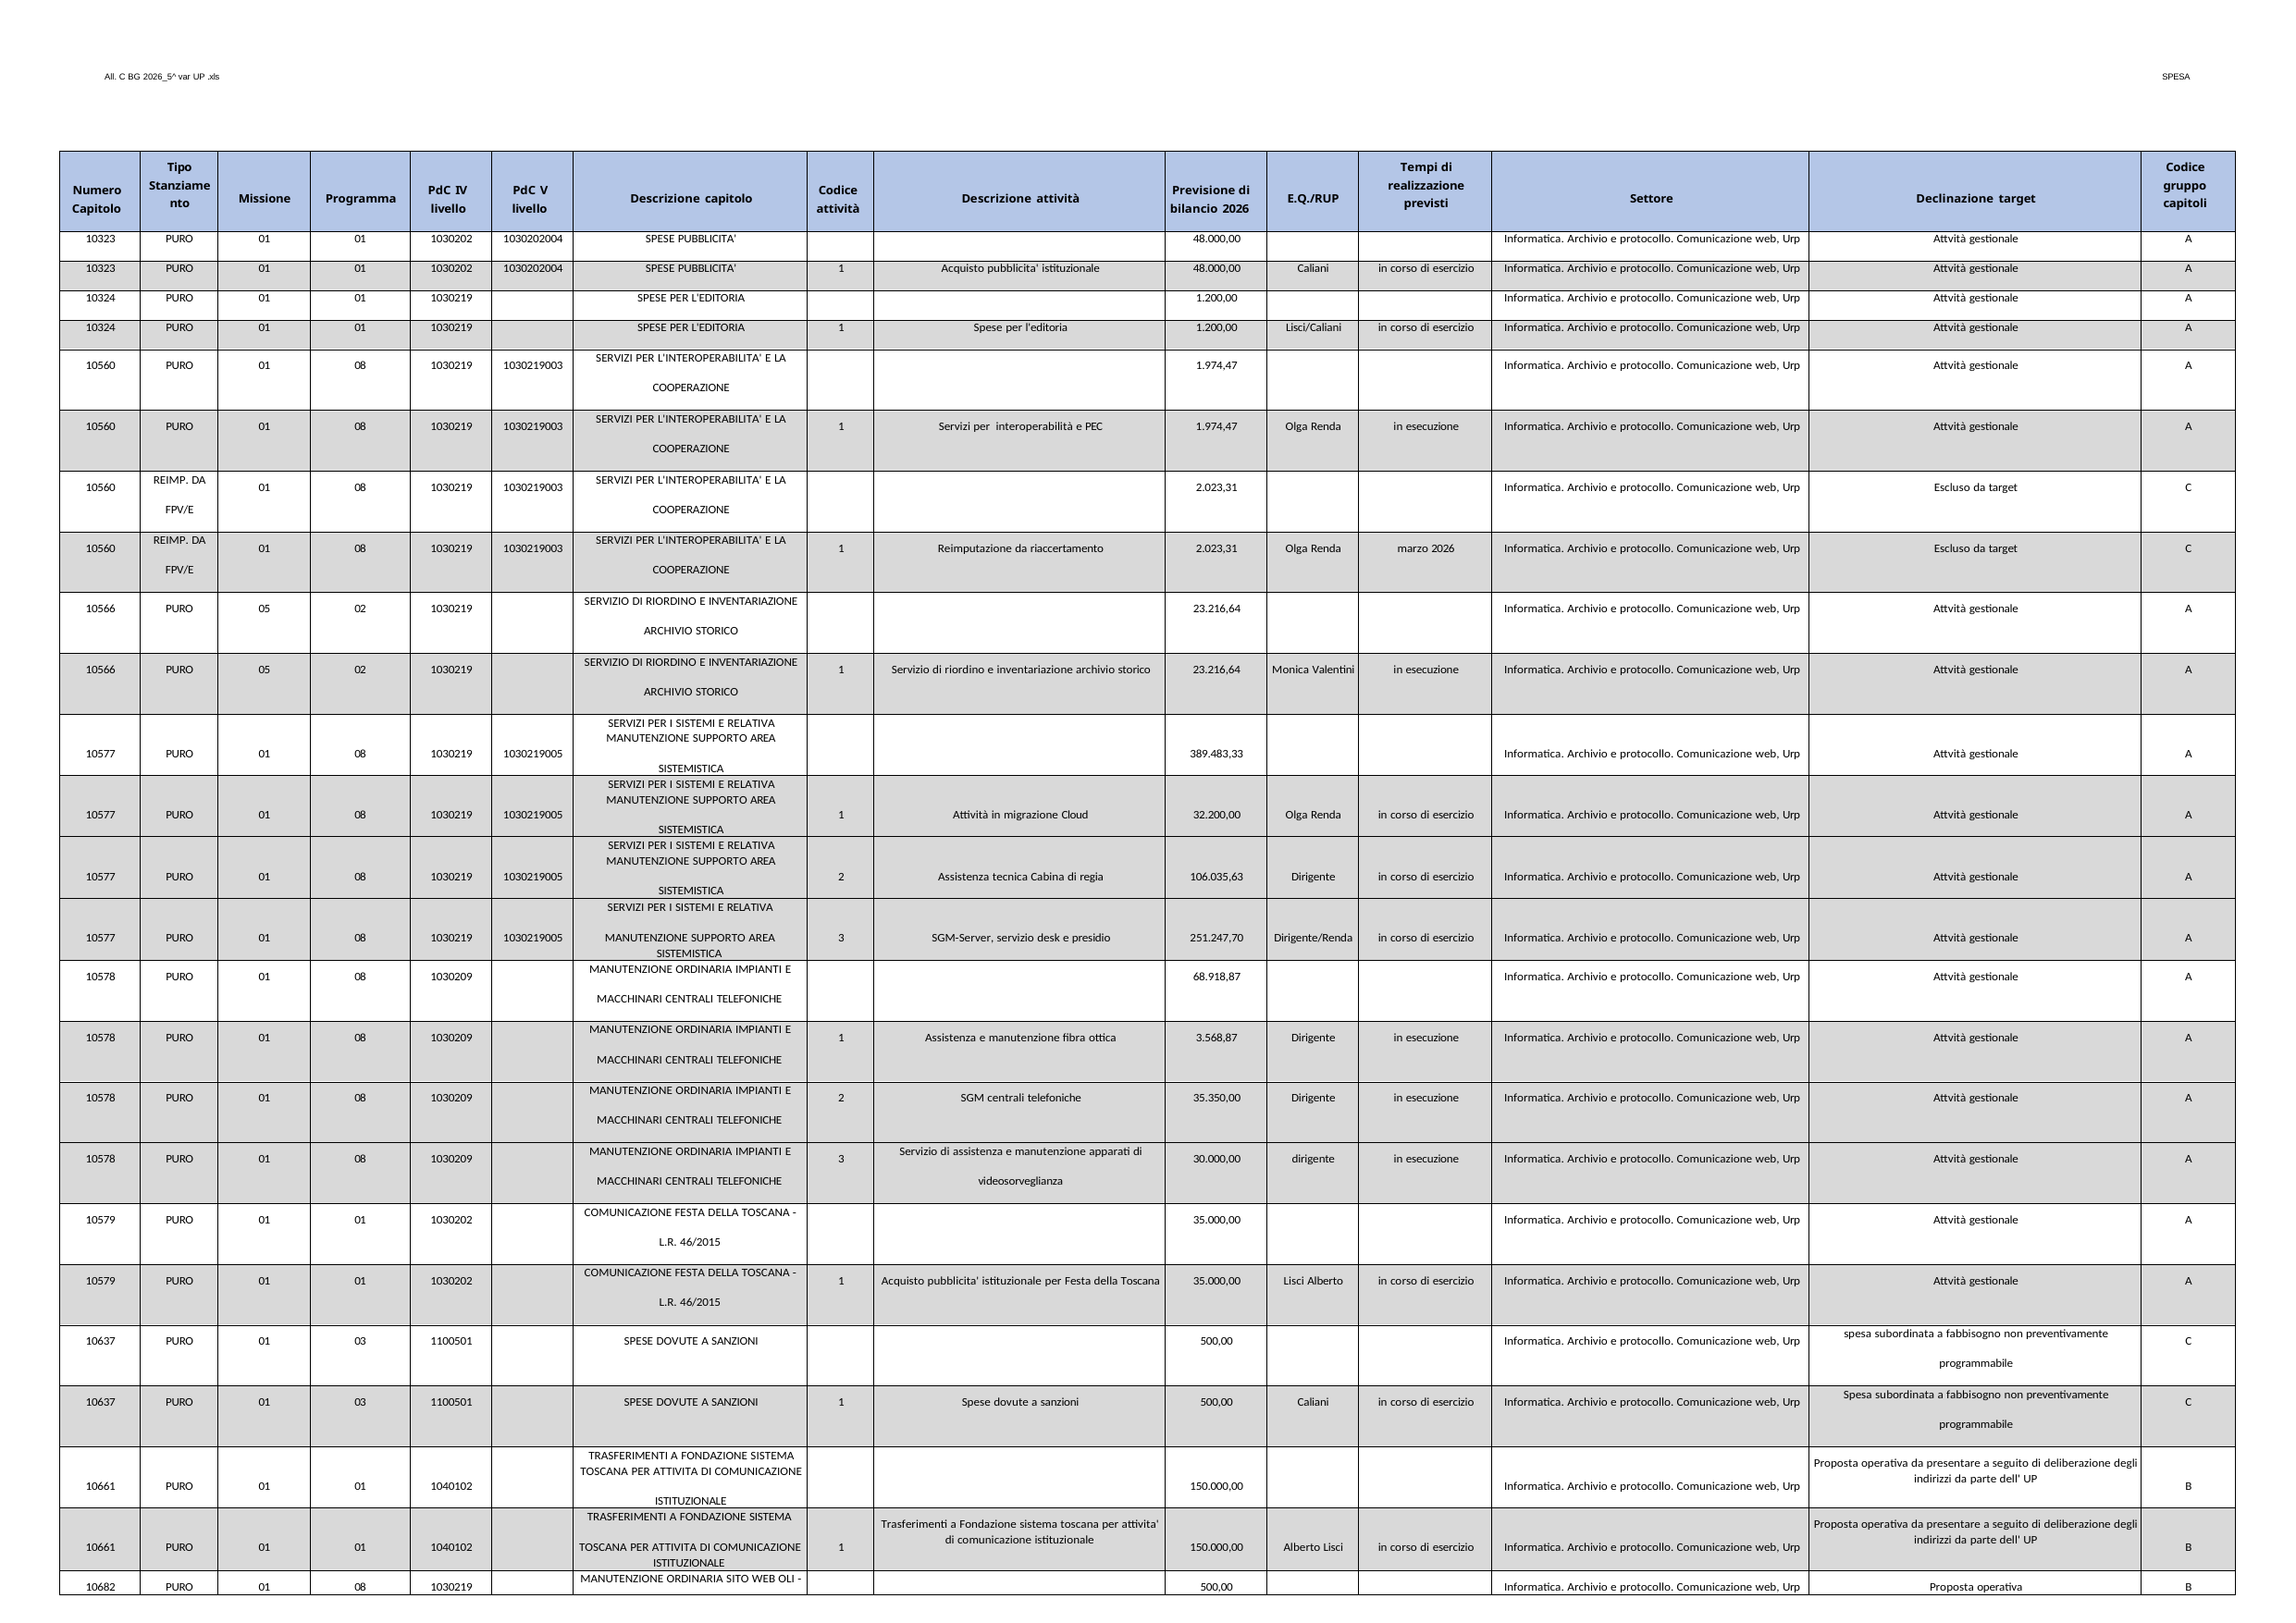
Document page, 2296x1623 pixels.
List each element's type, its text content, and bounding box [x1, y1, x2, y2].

table_cell 08 [311, 472, 410, 531]
table_cell [492, 1265, 573, 1324]
table_cell A [2142, 1083, 2235, 1142]
table_cell Attvità gestionale [1809, 654, 2141, 714]
table_header Tempi di realizzazione previsti [1359, 152, 1491, 231]
table_cell 1030209 [411, 961, 491, 1021]
table_cell [808, 291, 873, 320]
table_cell 1030209 [411, 1022, 491, 1081]
table_cell [492, 291, 573, 320]
table_cell 48.000,00 [1166, 262, 1266, 290]
table_cell 1 [808, 1386, 873, 1446]
table_cell 30.000,00 [1166, 1143, 1266, 1203]
table_cell 1030219 [411, 837, 491, 898]
table_cell 05 [218, 654, 310, 714]
table_cell Olga Renda [1267, 776, 1358, 836]
table_cell B [2142, 1508, 2235, 1570]
table_cell [808, 715, 873, 775]
table_cell [492, 1204, 573, 1264]
table_cell 10578 [60, 1143, 140, 1203]
table_cell PURO [141, 593, 217, 653]
table_header E.Q./RUP [1267, 152, 1358, 231]
table_cell in esecuzione [1359, 1022, 1491, 1081]
table_cell A [2142, 715, 2235, 775]
table_cell PURO [141, 262, 217, 290]
table_cell 1030219 [411, 715, 491, 775]
table_cell 32.200,00 [1166, 776, 1266, 836]
table_cell PURO [141, 1447, 217, 1507]
table_cell 01 [218, 411, 310, 471]
table_cell [492, 1508, 573, 1570]
table_cell 1030202 [411, 232, 491, 261]
table_cell 08 [311, 1571, 410, 1594]
table_cell Assistenza e manutenzione fibra ottica [874, 1022, 1165, 1081]
table_cell [808, 1571, 873, 1594]
table_cell 10560 [60, 411, 140, 471]
table_cell 01 [218, 472, 310, 531]
table_cell 01 [311, 1508, 410, 1570]
table_cell 03 [311, 1386, 410, 1446]
table_cell 1030219005 [492, 715, 573, 775]
table_cell 10579 [60, 1204, 140, 1264]
table_cell 1.200,00 [1166, 291, 1266, 320]
table_cell Informatica. Archivio e protocollo. Comunicazione web, Urp [1492, 1571, 1808, 1594]
table_cell Informatica. Archivio e protocollo. Comunicazione web, Urp [1492, 350, 1808, 410]
table_cell in esecuzione [1359, 1143, 1491, 1203]
table_cell 01 [218, 837, 310, 898]
table_cell 10578 [60, 961, 140, 1021]
table_cell 10637 [60, 1386, 140, 1446]
table_cell 10323 [60, 232, 140, 261]
table_cell spesa subordinata a fabbisogno non preventivamente programmabile [1809, 1326, 2141, 1385]
table_cell Informatica. Archivio e protocollo. Comunicazione web, Urp [1492, 1508, 1808, 1570]
table_cell Informatica. Archivio e protocollo. Comunicazione web, Urp [1492, 1386, 1808, 1446]
table_cell 10578 [60, 1083, 140, 1142]
table_cell Attvità gestionale [1809, 321, 2141, 349]
table_cell C [2142, 1326, 2235, 1385]
table_cell Informatica. Archivio e protocollo. Comunicazione web, Urp [1492, 593, 1808, 653]
table_cell 1030219005 [492, 776, 573, 836]
table_cell A [2142, 654, 2235, 714]
table_cell Attvità gestionale [1809, 593, 2141, 653]
table_cell 01 [218, 1447, 310, 1507]
table_cell [874, 593, 1165, 653]
table_cell 389.483,33 [1166, 715, 1266, 775]
table_cell in esecuzione [1359, 654, 1491, 714]
table_cell 10661 [60, 1508, 140, 1570]
table_cell Caliani [1267, 1386, 1358, 1446]
table_cell A [2142, 961, 2235, 1021]
table_cell A [2142, 232, 2235, 261]
table_cell MANUTENZIONE ORDINARIA IMPIANTI E MACCHINARI CENTRALI TELEFONICHE [574, 1022, 807, 1081]
table_cell [874, 291, 1165, 320]
table_cell [874, 1571, 1165, 1594]
table_cell SPESE PER L'EDITORIA [574, 291, 807, 320]
table_header Declinazione target [1809, 152, 2141, 231]
table_cell [492, 1571, 573, 1594]
table_cell Proposta operativa da presentare a seguito di deliberazione degli indirizzi da parte dell' UP [1809, 1447, 2141, 1507]
table_cell COMUNICAZIONE FESTA DELLA TOSCANA - L.R. 46/2015 [574, 1204, 807, 1264]
table_cell SERVIZI PER L'INTEROPERABILITA' E LA COOPERAZIONE [574, 350, 807, 410]
table_cell Alberto Lisci [1267, 1508, 1358, 1570]
table_cell 1100501 [411, 1386, 491, 1446]
table_cell 1030219003 [492, 533, 573, 592]
table_cell SERVIZIO DI RIORDINO E INVENTARIAZIONE ARCHIVIO STORICO [574, 654, 807, 714]
table_cell Assistenza tecnica Cabina di regia [874, 837, 1165, 898]
table_cell Informatica. Archivio e protocollo. Comunicazione web, Urp [1492, 321, 1808, 349]
table_cell 08 [311, 715, 410, 775]
table_cell in corso di esercizio [1359, 262, 1491, 290]
table_cell 500,00 [1166, 1571, 1266, 1594]
table_cell in esecuzione [1359, 1083, 1491, 1142]
table_cell [492, 1083, 573, 1142]
table_cell PURO [141, 654, 217, 714]
table_cell 1030219003 [492, 411, 573, 471]
table_cell 500,00 [1166, 1386, 1266, 1446]
table_cell Acquisto pubblicita' istituzionale per Festa della Toscana [874, 1265, 1165, 1324]
table_cell Attvità gestionale [1809, 1265, 2141, 1324]
table_cell 1030202 [411, 262, 491, 290]
table_cell 1030209 [411, 1083, 491, 1142]
table_cell Escluso da target [1809, 533, 2141, 592]
table_cell 1030219 [411, 1571, 491, 1594]
table_cell 01 [218, 715, 310, 775]
table_cell dirigente [1267, 1143, 1358, 1203]
table_cell C [2142, 472, 2235, 531]
table_cell Informatica. Archivio e protocollo. Comunicazione web, Urp [1492, 411, 1808, 471]
table_cell 01 [218, 1508, 310, 1570]
table_cell Informatica. Archivio e protocollo. Comunicazione web, Urp [1492, 899, 1808, 960]
table_cell Reimputazione da riaccertamento [874, 533, 1165, 592]
table_cell [808, 961, 873, 1021]
table_cell [808, 472, 873, 531]
table_cell SGM centrali telefoniche [874, 1083, 1165, 1142]
table_cell [1267, 1326, 1358, 1385]
table_cell Caliani [1267, 262, 1358, 290]
table_cell [492, 1022, 573, 1081]
table_cell 10560 [60, 472, 140, 531]
table_cell [874, 350, 1165, 410]
table_cell Informatica. Archivio e protocollo. Comunicazione web, Urp [1492, 961, 1808, 1021]
table_cell Acquisto pubblicita' istituzionale [874, 262, 1165, 290]
table_cell 1 [808, 533, 873, 592]
table_cell PURO [141, 1508, 217, 1570]
table_cell PURO [141, 1265, 217, 1324]
table_cell 35.000,00 [1166, 1204, 1266, 1264]
table_cell in corso di esercizio [1359, 1386, 1491, 1446]
table_cell PURO [141, 1326, 217, 1385]
table_cell 01 [218, 1143, 310, 1203]
table_cell in esecuzione [1359, 411, 1491, 471]
table_cell [492, 961, 573, 1021]
table_cell B [2142, 1447, 2235, 1507]
table_cell 01 [218, 262, 310, 290]
table_cell 2.023,31 [1166, 533, 1266, 592]
table_header Missione [218, 152, 310, 231]
table_cell [1359, 472, 1491, 531]
table_cell 1030219 [411, 899, 491, 960]
table_cell 08 [311, 961, 410, 1021]
table_cell PURO [141, 1083, 217, 1142]
table_cell 1030219 [411, 533, 491, 592]
table_cell PURO [141, 961, 217, 1021]
table_cell MANUTENZIONE ORDINARIA IMPIANTI E MACCHINARI CENTRALI TELEFONICHE [574, 1143, 807, 1203]
table_cell 10577 [60, 715, 140, 775]
table_cell [1359, 1326, 1491, 1385]
table_cell 01 [218, 776, 310, 836]
table_header Descrizione capitolo [574, 152, 807, 231]
table_cell [808, 593, 873, 653]
table_cell SERVIZI PER I SISTEMI E RELATIVA MANUTENZIONE SUPPORTO AREA SISTEMISTICA [574, 776, 807, 836]
table_cell Lisci Alberto [1267, 1265, 1358, 1324]
table_cell 1030219003 [492, 472, 573, 531]
table_cell SPESE PER L'EDITORIA [574, 321, 807, 349]
table_cell Informatica. Archivio e protocollo. Comunicazione web, Urp [1492, 1022, 1808, 1081]
table_cell MANUTENZIONE ORDINARIA IMPIANTI E MACCHINARI CENTRALI TELEFONICHE [574, 961, 807, 1021]
table_cell Attvità gestionale [1809, 411, 2141, 471]
table_cell [492, 1447, 573, 1507]
table_cell Spese dovute a sanzioni [874, 1386, 1165, 1446]
table_cell 1 [808, 1265, 873, 1324]
table_cell Trasferimenti a Fondazione sistema toscana per attivita' di comunicazione istituzionale [874, 1508, 1165, 1570]
table_cell Servizio di riordino e inventariazione archivio storico [874, 654, 1165, 714]
table_cell 1.200,00 [1166, 321, 1266, 349]
table_cell 08 [311, 533, 410, 592]
table_cell [1267, 232, 1358, 261]
table_cell A [2142, 593, 2235, 653]
table_cell 500,00 [1166, 1326, 1266, 1385]
table_cell Spesa subordinata a fabbisogno non preventivamente programmabile [1809, 1386, 2141, 1446]
table_header Descrizione attività [874, 152, 1165, 231]
table_cell Attvità gestionale [1809, 350, 2141, 410]
table_cell 2 [808, 837, 873, 898]
table_cell A [2142, 1265, 2235, 1324]
table_cell 01 [218, 1265, 310, 1324]
table_cell PURO [141, 837, 217, 898]
table_cell Monica Valentini [1267, 654, 1358, 714]
table_cell [1267, 715, 1358, 775]
table_cell Escluso da target [1809, 472, 2141, 531]
table_cell [1359, 1447, 1491, 1507]
table_cell SERVIZI PER L'INTEROPERABILITA' E LA COOPERAZIONE [574, 411, 807, 471]
table_cell SPESE DOVUTE A SANZIONI [574, 1386, 807, 1446]
table_cell PURO [141, 411, 217, 471]
table_cell REIMP. DA FPV/E [141, 472, 217, 531]
table_cell 01 [311, 321, 410, 349]
table_cell Informatica. Archivio e protocollo. Comunicazione web, Urp [1492, 1447, 1808, 1507]
table_cell 10566 [60, 654, 140, 714]
table_cell 1030219 [411, 593, 491, 653]
table_cell 10578 [60, 1022, 140, 1081]
table_cell 10577 [60, 837, 140, 898]
table_cell [1267, 350, 1358, 410]
table_cell 10566 [60, 593, 140, 653]
table_header Settore [1492, 152, 1808, 231]
table_cell MANUTENZIONE ORDINARIA SITO WEB OLI [574, 1571, 807, 1594]
table_cell PURO [141, 321, 217, 349]
table_cell 01 [218, 350, 310, 410]
table_cell [808, 232, 873, 261]
table_cell Attvità gestionale [1809, 961, 2141, 1021]
table_cell [808, 1204, 873, 1264]
table_cell 01 [311, 1447, 410, 1507]
table_cell A [2142, 291, 2235, 320]
table_cell Attvità gestionale [1809, 262, 2141, 290]
table_cell in corso di esercizio [1359, 899, 1491, 960]
table_cell 1030219 [411, 321, 491, 349]
table_cell 1030202 [411, 1204, 491, 1264]
table_cell SPESE DOVUTE A SANZIONI [574, 1326, 807, 1385]
table_cell PURO [141, 1386, 217, 1446]
table_cell Proposta operativa [1809, 1571, 2141, 1594]
table_cell 1030209 [411, 1143, 491, 1203]
table_cell 01 [218, 1386, 310, 1446]
table_cell 1030202 [411, 1265, 491, 1324]
table_cell in corso di esercizio [1359, 1508, 1491, 1570]
table_cell 01 [218, 1204, 310, 1264]
table_cell [1359, 291, 1491, 320]
table_cell 251.247,70 [1166, 899, 1266, 960]
table_cell marzo 2026 [1359, 533, 1491, 592]
table_cell SERVIZI PER L'INTEROPERABILITA' E LA COOPERAZIONE [574, 472, 807, 531]
table_cell 01 [218, 291, 310, 320]
table_cell Informatica. Archivio e protocollo. Comunicazione web, Urp [1492, 1083, 1808, 1142]
table_cell 150.000,00 [1166, 1508, 1266, 1570]
table_cell [874, 1204, 1165, 1264]
table_header Previsione di bilancio 2026 [1166, 152, 1266, 231]
table_cell PURO [141, 1143, 217, 1203]
table_cell Informatica. Archivio e protocollo. Comunicazione web, Urp [1492, 533, 1808, 592]
table_cell A [2142, 321, 2235, 349]
table_cell 01 [218, 533, 310, 592]
table_header Tipo Stanziame nto [141, 152, 217, 231]
table_cell 01 [311, 291, 410, 320]
table_cell 2.023,31 [1166, 472, 1266, 531]
table_cell [1267, 961, 1358, 1021]
table_cell Informatica. Archivio e protocollo. Comunicazione web, Urp [1492, 1143, 1808, 1203]
table_cell [1359, 961, 1491, 1021]
table_cell 1040102 [411, 1508, 491, 1570]
table_cell PURO [141, 899, 217, 960]
table_cell 1040102 [411, 1447, 491, 1507]
table_cell [808, 1326, 873, 1385]
table_cell 10661 [60, 1447, 140, 1507]
table_cell PURO [141, 1204, 217, 1264]
table_cell 1030219 [411, 654, 491, 714]
table_cell 1030219005 [492, 837, 573, 898]
table_cell A [2142, 1204, 2235, 1264]
table_header Codice gruppo capitoli [2142, 152, 2235, 231]
table_cell 01 [218, 1022, 310, 1081]
table_cell [1267, 1204, 1358, 1264]
table_cell MANUTENZIONE ORDINARIA IMPIANTI E MACCHINARI CENTRALI TELEFONICHE [574, 1083, 807, 1142]
table_cell SGM-Server, servizio desk e presidio [874, 899, 1165, 960]
table_cell 10579 [60, 1265, 140, 1324]
table_cell in corso di esercizio [1359, 321, 1491, 349]
table_cell TRASFERIMENTI A FONDAZIONE SISTEMA TOSCANA PER ATTIVITA DI COMUNICAZIONE ISTITUZIONALE [574, 1447, 807, 1507]
table_cell 02 [311, 593, 410, 653]
table_cell 1 [808, 1022, 873, 1081]
table_cell Informatica. Archivio e protocollo. Comunicazione web, Urp [1492, 776, 1808, 836]
table_cell Attvità gestionale [1809, 291, 2141, 320]
table_cell 01 [218, 1571, 310, 1594]
table_cell Attività in migrazione Cloud [874, 776, 1165, 836]
table_cell [1359, 715, 1491, 775]
table_cell PURO [141, 291, 217, 320]
table_cell REIMP. DA FPV/E [141, 533, 217, 592]
table_cell Informatica. Archivio e protocollo. Comunicazione web, Urp [1492, 1204, 1808, 1264]
table_cell 01 [218, 1083, 310, 1142]
table_cell PURO [141, 232, 217, 261]
table_cell Informatica. Archivio e protocollo. Comunicazione web, Urp [1492, 715, 1808, 775]
table_cell 02 [311, 654, 410, 714]
table_cell 35.000,00 [1166, 1265, 1266, 1324]
table_cell Dirigente [1267, 1083, 1358, 1142]
table_cell 1030219003 [492, 350, 573, 410]
table_cell Attvità gestionale [1809, 1022, 2141, 1081]
table_cell 2 [808, 1083, 873, 1142]
table_cell 01 [311, 1265, 410, 1324]
table_cell 08 [311, 776, 410, 836]
table_cell 01 [311, 1204, 410, 1264]
table_cell [492, 1143, 573, 1203]
table_cell B [2142, 1571, 2235, 1594]
table_cell 23.216,64 [1166, 593, 1266, 653]
table_cell Dirigente [1267, 837, 1358, 898]
table_cell 08 [311, 411, 410, 471]
table_cell in corso di esercizio [1359, 1265, 1491, 1324]
table_cell 01 [218, 961, 310, 1021]
table_cell 1030219 [411, 411, 491, 471]
table_cell [492, 1386, 573, 1446]
table_cell Servizio di assistenza e manutenzione apparati di videosorveglianza [874, 1143, 1165, 1203]
table_header Numero Capitolo [60, 152, 140, 231]
table_cell C [2142, 1386, 2235, 1446]
table_cell 01 [218, 232, 310, 261]
table_cell 01 [311, 232, 410, 261]
table_cell SERVIZI PER I SISTEMI E RELATIVA MANUTENZIONE SUPPORTO AREA SISTEMISTICA [574, 715, 807, 775]
table_cell A [2142, 1143, 2235, 1203]
table_cell Informatica. Archivio e protocollo. Comunicazione web, Urp [1492, 1326, 1808, 1385]
table_cell SPESE PUBBLICITA' [574, 262, 807, 290]
table_cell in corso di esercizio [1359, 776, 1491, 836]
table_cell in corso di esercizio [1359, 837, 1491, 898]
table_cell 1030202004 [492, 232, 573, 261]
table_cell 08 [311, 1022, 410, 1081]
table_header PdC IV livello [411, 152, 491, 231]
table_cell 10577 [60, 776, 140, 836]
table_cell 1.974,47 [1166, 411, 1266, 471]
table_cell Informatica. Archivio e protocollo. Comunicazione web, Urp [1492, 291, 1808, 320]
table_cell 1 [808, 411, 873, 471]
table_cell [492, 1326, 573, 1385]
table_cell 01 [218, 321, 310, 349]
table_cell [1359, 232, 1491, 261]
table_cell 1 [808, 1508, 873, 1570]
table_cell 1 [808, 262, 873, 290]
table_cell [874, 232, 1165, 261]
table_cell [1267, 472, 1358, 531]
table_cell 10323 [60, 262, 140, 290]
table_cell 10324 [60, 291, 140, 320]
table_cell Attvità gestionale [1809, 1143, 2141, 1203]
table_cell C [2142, 533, 2235, 592]
table_cell PURO [141, 715, 217, 775]
table_cell Olga Renda [1267, 533, 1358, 592]
table_cell 3.568,87 [1166, 1022, 1266, 1081]
table_cell 10682 [60, 1571, 140, 1594]
table_cell 05 [218, 593, 310, 653]
table_cell 1.974,47 [1166, 350, 1266, 410]
table_cell 23.216,64 [1166, 654, 1266, 714]
table_cell [492, 593, 573, 653]
table_cell TRASFERIMENTI A FONDAZIONE SISTEMA TOSCANA PER ATTIVITA DI COMUNICAZIONE ISTITUZIONALE [574, 1508, 807, 1570]
table_cell Spese per l'editoria [874, 321, 1165, 349]
table_cell [1267, 291, 1358, 320]
table_cell Informatica. Archivio e protocollo. Comunicazione web, Urp [1492, 654, 1808, 714]
table_cell Dirigente [1267, 1022, 1358, 1081]
table_cell PURO [141, 776, 217, 836]
table_cell 1100501 [411, 1326, 491, 1385]
table_cell Proposta operativa da presentare a seguito di deliberazione degli indirizzi da parte dell' UP [1809, 1508, 2141, 1570]
table_cell Attvità gestionale [1809, 837, 2141, 898]
table_cell [874, 1447, 1165, 1507]
table_cell A [2142, 1022, 2235, 1081]
table_cell 1030219 [411, 350, 491, 410]
table_cell 3 [808, 1143, 873, 1203]
table_cell SERVIZI PER I SISTEMI E RELATIVA MANUTENZIONE SUPPORTO AREA SISTEMISTICA [574, 837, 807, 898]
table_cell 01 [218, 899, 310, 960]
table_cell Attvità gestionale [1809, 232, 2141, 261]
table_cell SERVIZI PER L'INTEROPERABILITA' E LA COOPERAZIONE [574, 533, 807, 592]
table_cell 10324 [60, 321, 140, 349]
table_header PdC V livello [492, 152, 573, 231]
table_cell SERVIZIO DI RIORDINO E INVENTARIAZIONE ARCHIVIO STORICO [574, 593, 807, 653]
table_cell Informatica. Archivio e protocollo. Comunicazione web, Urp [1492, 837, 1808, 898]
table_cell PURO [141, 1022, 217, 1081]
table_cell Attvità gestionale [1809, 1083, 2141, 1142]
table_cell 10577 [60, 899, 140, 960]
table_cell [1267, 593, 1358, 653]
table_cell A [2142, 350, 2235, 410]
table_cell Attvità gestionale [1809, 776, 2141, 836]
table_cell 150.000,00 [1166, 1447, 1266, 1507]
table_cell 08 [311, 899, 410, 960]
table_cell 1 [808, 654, 873, 714]
table_cell 01 [218, 1326, 310, 1385]
table_cell [1267, 1447, 1358, 1507]
table_cell Informatica. Archivio e protocollo. Comunicazione web, Urp [1492, 1265, 1808, 1324]
table_cell Servizi per interoperabilità e PEC [874, 411, 1165, 471]
table_cell 10560 [60, 533, 140, 592]
table_cell 68.918,87 [1166, 961, 1266, 1021]
table_cell Olga Renda [1267, 411, 1358, 471]
table_cell 01 [311, 262, 410, 290]
table_cell PURO [141, 1571, 217, 1594]
table_cell [1359, 593, 1491, 653]
table_cell [808, 1447, 873, 1507]
table_cell 10637 [60, 1326, 140, 1385]
table_cell 1030202004 [492, 262, 573, 290]
table_cell [874, 472, 1165, 531]
table_cell 03 [311, 1326, 410, 1385]
table_cell [874, 961, 1165, 1021]
table_header Codice attività [808, 152, 873, 231]
table_cell 08 [311, 350, 410, 410]
table_cell [808, 350, 873, 410]
table_cell PURO [141, 350, 217, 410]
table_cell 1030219 [411, 472, 491, 531]
table_cell 35.350,00 [1166, 1083, 1266, 1142]
table_cell 1 [808, 776, 873, 836]
table_cell 1030219 [411, 776, 491, 836]
table_cell [492, 654, 573, 714]
table_cell 48.000,00 [1166, 232, 1266, 261]
table_cell Attvità gestionale [1809, 715, 2141, 775]
table_cell A [2142, 837, 2235, 898]
table_cell A [2142, 262, 2235, 290]
table_cell [1359, 1204, 1491, 1264]
table_cell 1030219 [411, 291, 491, 320]
table_cell Dirigente/Renda [1267, 899, 1358, 960]
table_cell [874, 1326, 1165, 1385]
table_cell Informatica. Archivio e protocollo. Comunicazione web, Urp [1492, 472, 1808, 531]
table_cell Attvità gestionale [1809, 899, 2141, 960]
table_cell 1030219005 [492, 899, 573, 960]
table_cell Informatica. Archivio e protocollo. Comunicazione web, Urp [1492, 232, 1808, 261]
table_cell 08 [311, 837, 410, 898]
table_cell A [2142, 776, 2235, 836]
table_cell 1 [808, 321, 873, 349]
table_cell Lisci/Caliani [1267, 321, 1358, 349]
table_cell Attvità gestionale [1809, 1204, 2141, 1264]
table_cell COMUNICAZIONE FESTA DELLA TOSCANA - L.R. 46/2015 [574, 1265, 807, 1324]
table_cell [492, 321, 573, 349]
table_cell 3 [808, 899, 873, 960]
table_cell [1267, 1571, 1358, 1594]
table_cell A [2142, 411, 2235, 471]
table_header Programma [311, 152, 410, 231]
table_cell Informatica. Archivio e protocollo. Comunicazione web, Urp [1492, 262, 1808, 290]
table_cell [874, 715, 1165, 775]
table_cell [1359, 350, 1491, 410]
table_cell A [2142, 899, 2235, 960]
table_cell [1359, 1571, 1491, 1594]
table_cell SPESE PUBBLICITA' [574, 232, 807, 261]
table_cell 08 [311, 1143, 410, 1203]
table_cell 10560 [60, 350, 140, 410]
table_cell 08 [311, 1083, 410, 1142]
table_cell 106.035,63 [1166, 837, 1266, 898]
table_cell SERVIZI PER I SISTEMI E RELATIVA MANUTENZIONE SUPPORTO AREA SISTEMISTICA [574, 899, 807, 960]
